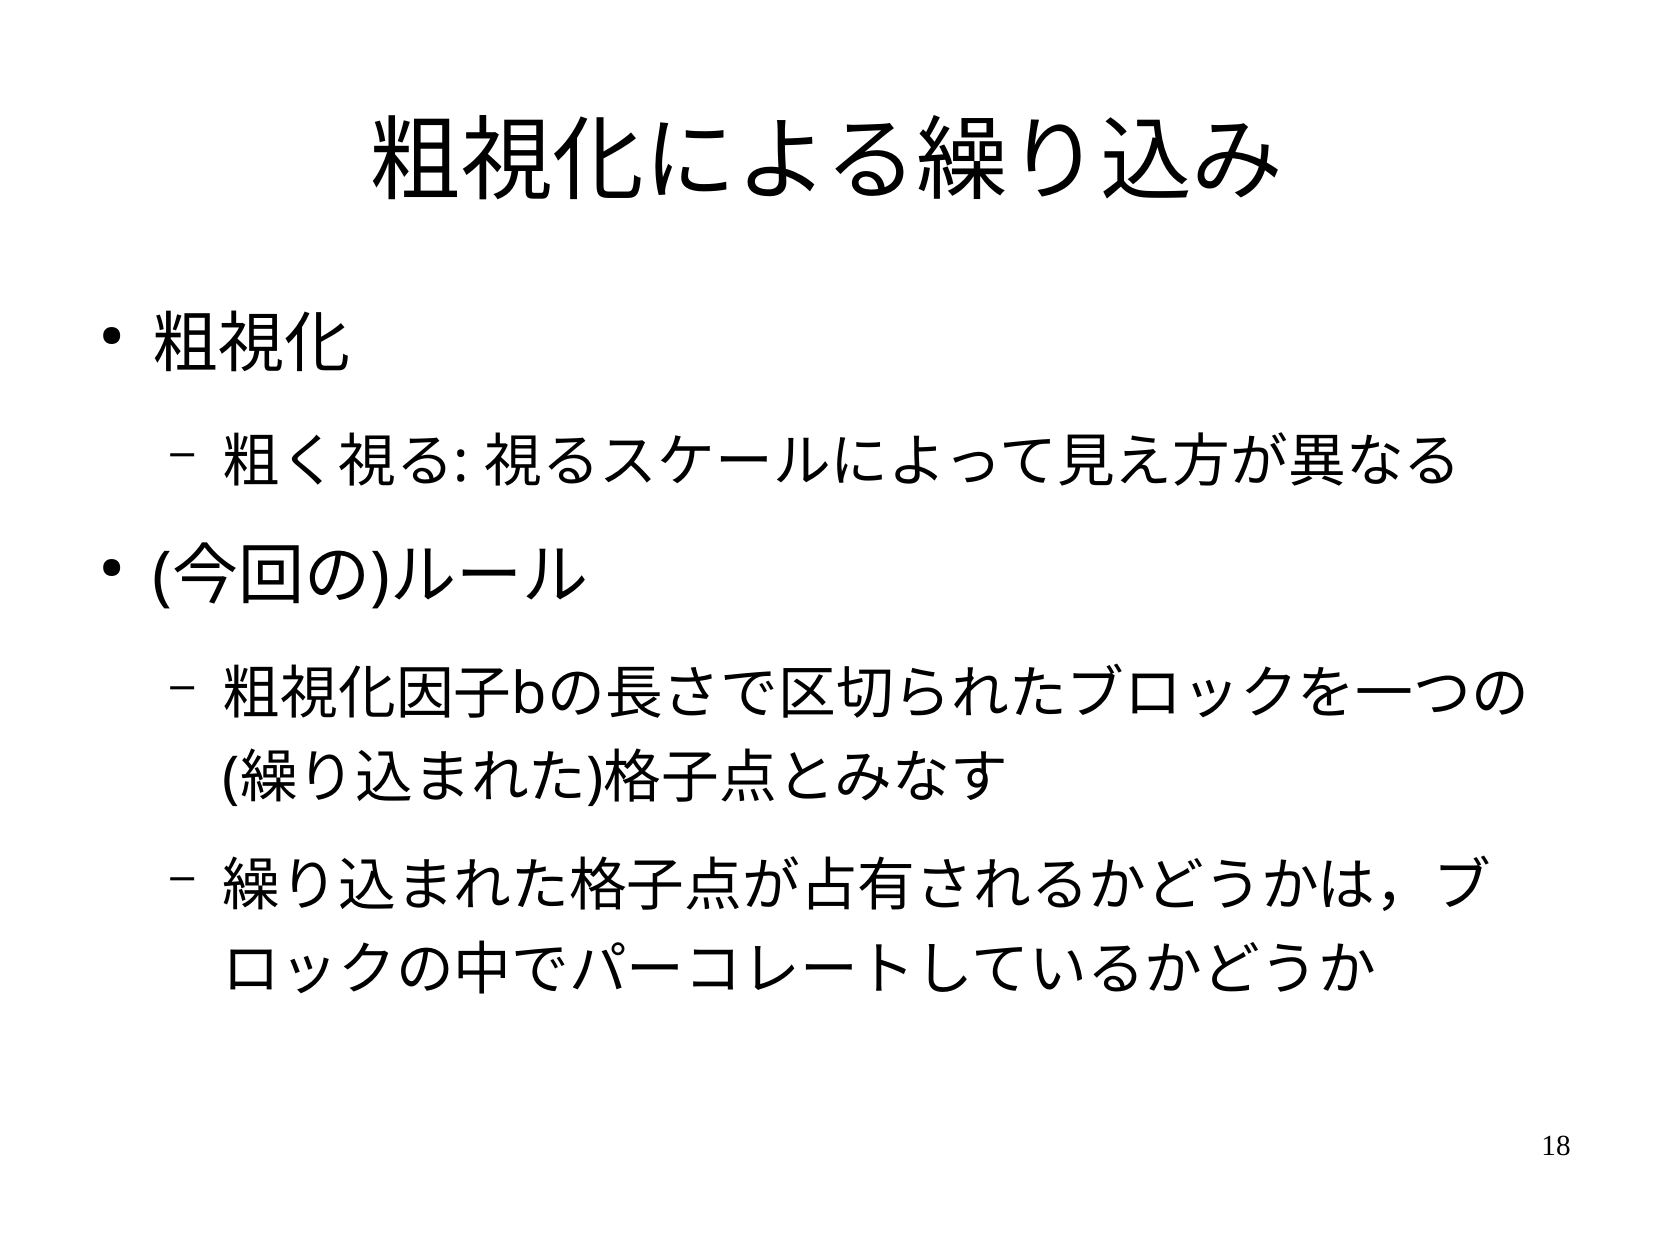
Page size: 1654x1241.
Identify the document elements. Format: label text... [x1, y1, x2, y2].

title 粗視化による繰り込み [82, 49, 1571, 257]
list 粗視化 粗く視る: 視るスケールによって見え方が異なる (今回の)ルール 粗視化因子bの長さで区切られたブロックを一つの(繰り込まれた)格子点とみなす 繰り込まれた格子点が占有されるかどうかは，ブロックの中でパーコレートしているかどうか [82, 290, 1571, 1010]
